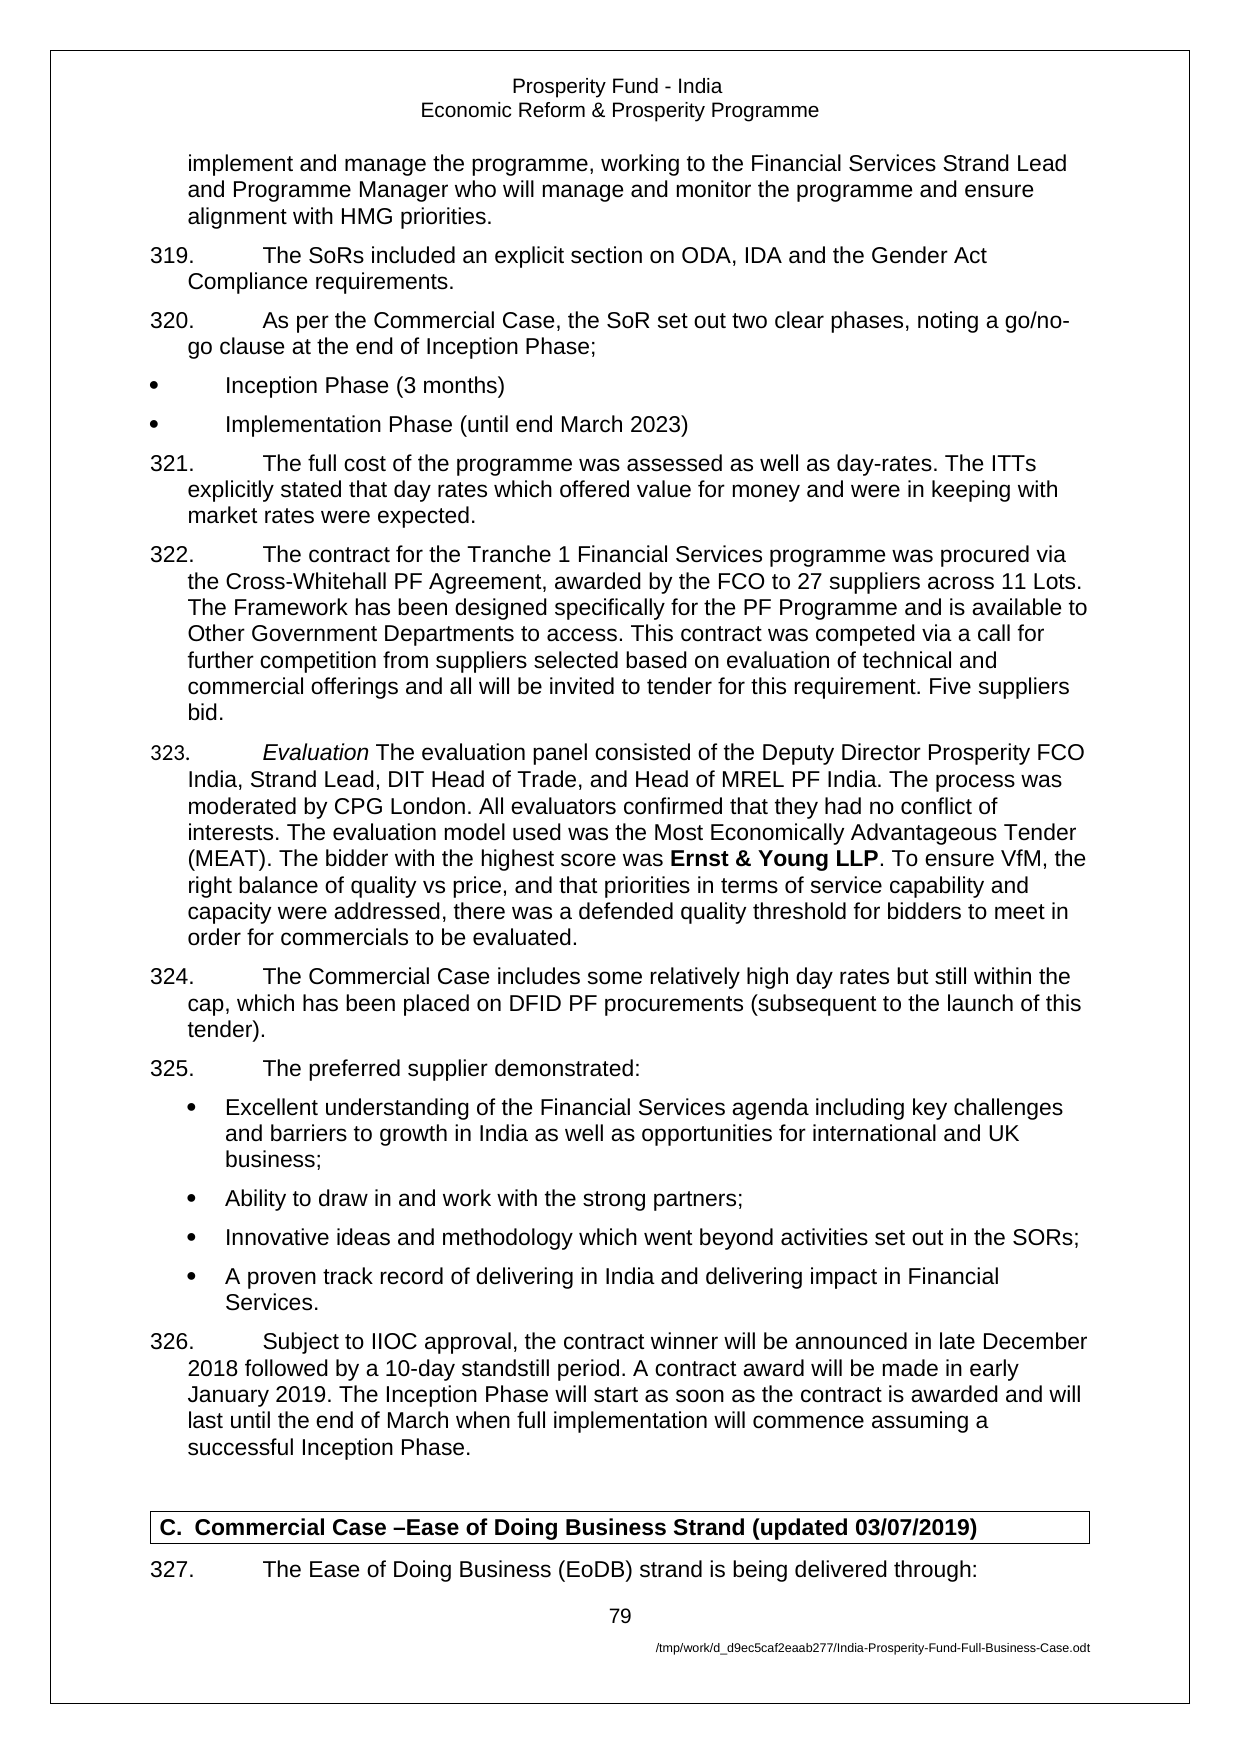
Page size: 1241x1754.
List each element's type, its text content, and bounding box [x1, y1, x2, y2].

list Innovative ideas and methodology which went beyond activities set out in the SORs; [187, 1224, 1090, 1250]
list Excellent understanding of the Financial Services agenda including key challenges and barriers to growth in India as well as opportunities for international and UK business; [187, 1094, 1090, 1173]
list Implementation Phase (until end March 2023) [150, 411, 1086, 437]
list Evaluation The evaluation panel consisted of the Deputy Director Prosperity FCO India, Strand Lead, DIT Head of Trade, and Head of MREL PF India. The process was moderated by CPG London. All evaluators confirmed that they had no conflict of interests. The evaluation model used was the Most Economically Advantageous Tender (MEAT). The bidder with the highest score was Ernst & Young LLP. To ensure VfM, the right balance of quality vs price, and that priorities in terms of service capability and capacity were addressed, there was a defended quality threshold for bidders to meet in order for commercials to be evaluated. [150, 738, 1090, 951]
list The full cost of the programme was assessed as well as day-rates. The ITTs explicitly stated that day rates which offered value for money and were in keeping with market rates were expected. [150, 450, 1090, 529]
list Subject to IIOC approval, the contract winner will be announced in late December 2018 followed by a 10-day standstill period. A contract award will be made in early January 2019. The Inception Phase will start as soon as the contract is awarded and will last until the end of March when full implementation will commence assuming a successful Inception Phase. [150, 1328, 1090, 1460]
list implement and manage the programme, working to the Financial Services Strand Lead and Programme Manager who will manage and monitor the programme and ensure alignment with HMG priorities. [150, 150, 1090, 229]
list As per the Commercial Case, the SoR set out two clear phases, noting a go/no-go clause at the end of Inception Phase; [150, 307, 1090, 359]
list The Commercial Case includes some relatively high day rates but still within the cap, which has been placed on DFID PF procurements (subsequent to the launch of this tender). [150, 963, 1090, 1042]
list The Ease of Doing Business (EoDB) strand is being delivered through: [150, 1556, 1090, 1583]
list Inception Phase (3 months) [150, 372, 1086, 398]
subtitle Commercial Case –Ease of Doing Business Strand (updated 03/07/2019) [151, 1512, 1089, 1543]
list A proven track record of delivering in India and delivering impact in Financial Services. [187, 1263, 1090, 1316]
list The contract for the Tranche 1 Financial Services programme was procured via the Cross-Whitehall PF Agreement, awarded by the FCO to 27 suppliers across 11 Lots. The Framework has been designed specifically for the PF Programme and is available to Other Government Departments to access. This contract was competed via a call for further competition from suppliers selected based on evaluation of technical and commercial offerings and all will be invited to tender for this requirement. Five suppliers bid. [150, 541, 1090, 726]
list The preferred supplier demonstrated: [150, 1055, 1090, 1081]
list The SoRs included an explicit section on ODA, IDA and the Gender Act Compliance requirements. [150, 242, 1090, 294]
list Ability to draw in and work with the strong partners; [187, 1185, 1090, 1212]
